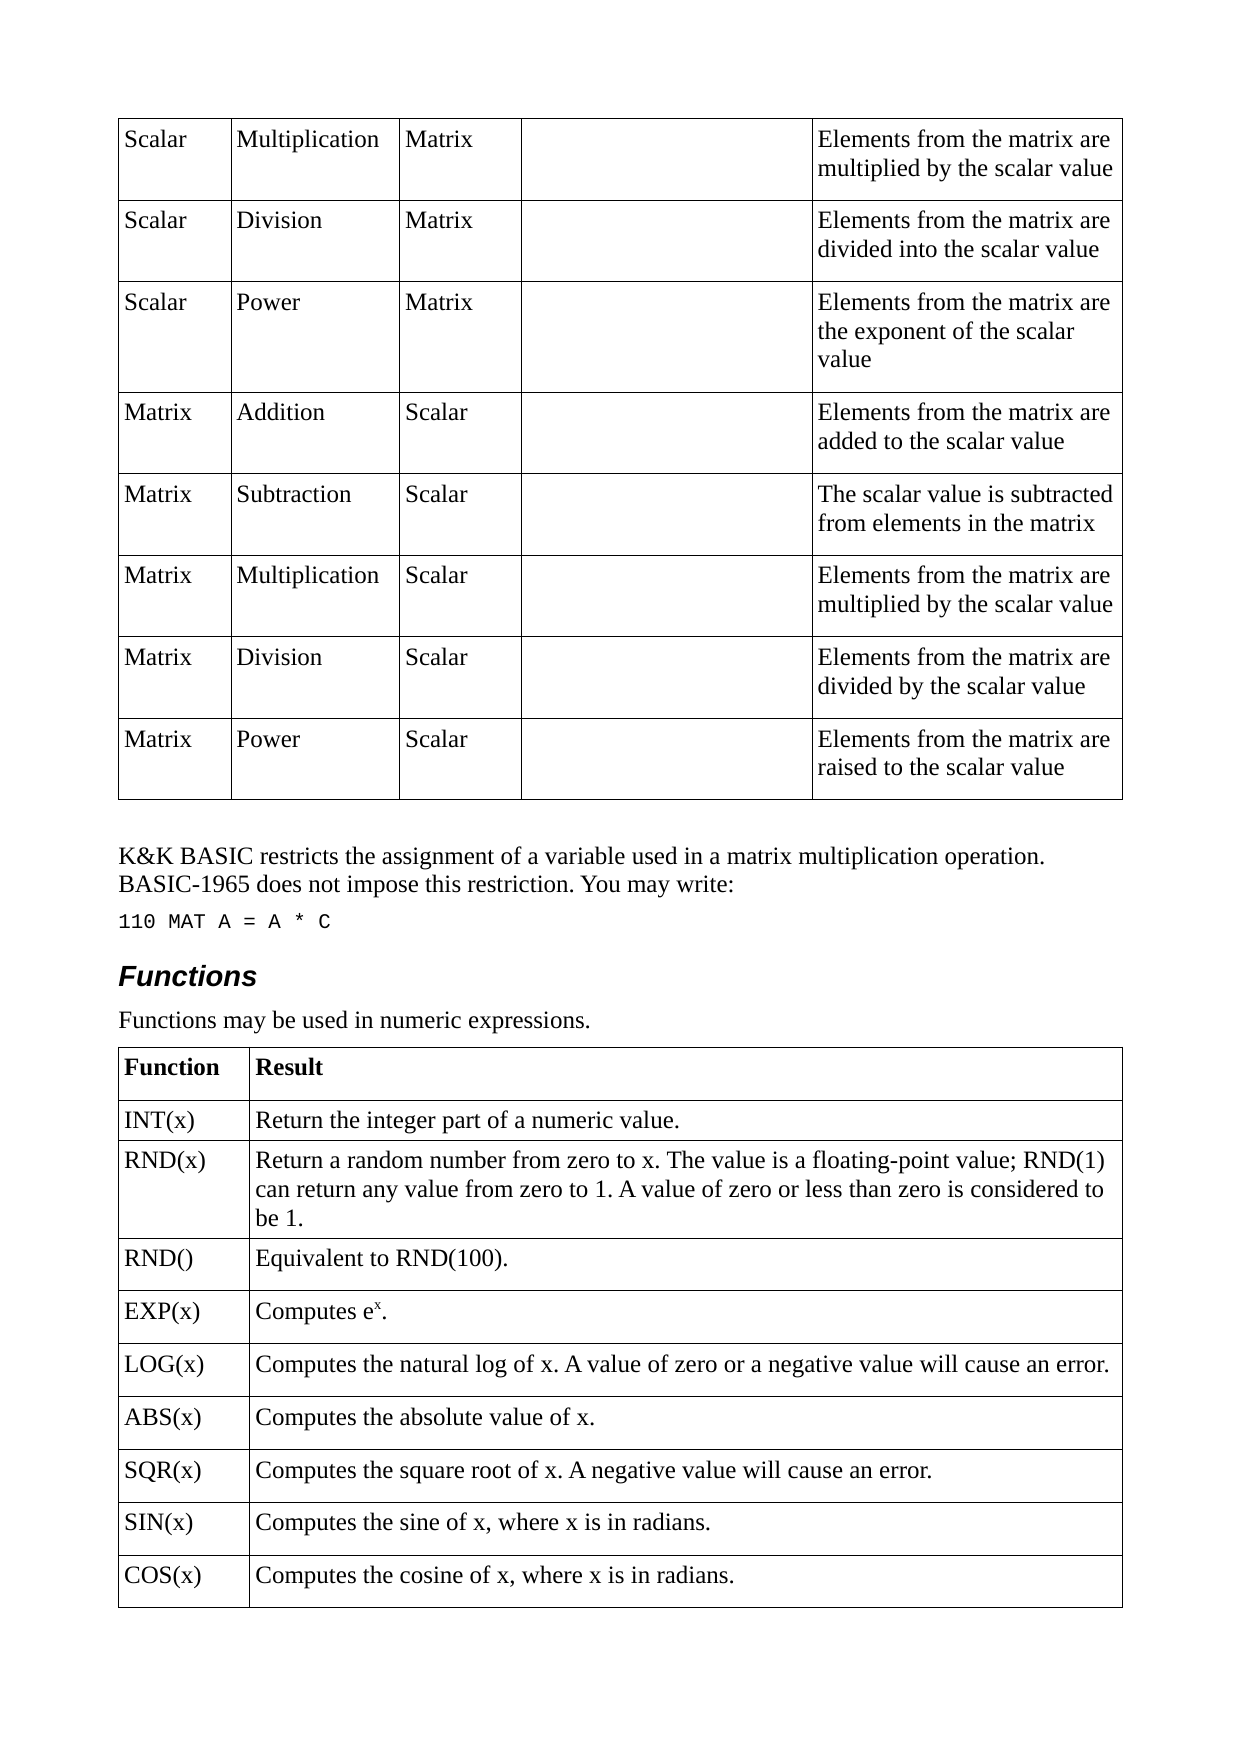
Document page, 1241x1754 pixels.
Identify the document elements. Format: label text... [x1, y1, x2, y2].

table_cell The scalar value is subtracted from elements in the matrix [813, 474, 1122, 555]
table_cell Computes the square root of x. A negative value will cause an error. [250, 1450, 1122, 1502]
table_cell Division [232, 637, 399, 718]
table_cell RND() [119, 1239, 249, 1290]
table_cell RND(x) [119, 1141, 249, 1238]
table_cell Power [232, 719, 399, 799]
table_header Result [250, 1048, 1122, 1099]
table_cell [522, 474, 812, 555]
table_cell [522, 201, 812, 281]
table_cell SQR(x) [119, 1450, 249, 1502]
table_cell [522, 282, 812, 392]
table_cell Scalar [400, 719, 521, 799]
table_cell Return the integer part of a numeric value. [250, 1101, 1122, 1140]
subtitle Functions [118, 959, 1122, 993]
table_cell Scalar [400, 393, 521, 473]
table_cell INT(x) [119, 1101, 249, 1140]
table_cell Matrix [119, 719, 231, 799]
table_cell EXP(x) [119, 1291, 249, 1343]
table_cell Matrix [400, 282, 521, 392]
table_cell SIN(x) [119, 1503, 249, 1554]
table_cell Elements from the matrix are the exponent of the scalar value [813, 282, 1122, 392]
text K&K BASIC restricts the assignment of a variable used in a matrix multiplication operation. BASIC-1965 does not impose this restriction. You may write: [118, 841, 1122, 898]
table_cell Elements from the matrix are divided by the scalar value [813, 637, 1122, 718]
table_cell Matrix [400, 119, 521, 200]
text Functions may be used in numeric expressions. [118, 1005, 1122, 1034]
table_cell Elements from the matrix are multiplied by the scalar value [813, 119, 1122, 200]
table_cell Subtraction [232, 474, 399, 555]
table_cell Computes ex. [250, 1291, 1122, 1343]
table_cell Matrix [119, 556, 231, 636]
table_cell Elements from the matrix are divided into the scalar value [813, 201, 1122, 281]
table_cell Matrix [400, 201, 521, 281]
table_cell Scalar [119, 119, 231, 200]
table_cell [522, 119, 812, 200]
table_cell Scalar [400, 637, 521, 718]
text 110 MAT A = A * C [118, 911, 1122, 934]
table_cell Scalar [400, 474, 521, 555]
table_cell LOG(x) [119, 1344, 249, 1396]
table_cell [522, 393, 812, 473]
table_cell [522, 637, 812, 718]
table_cell Division [232, 201, 399, 281]
table_cell Power [232, 282, 399, 392]
table_cell [522, 556, 812, 636]
table_cell Addition [232, 393, 399, 473]
table_cell [522, 719, 812, 799]
table_cell Matrix [119, 637, 231, 718]
table_cell Computes the sine of x, where x is in radians. [250, 1503, 1122, 1554]
table_cell Computes the absolute value of x. [250, 1397, 1122, 1449]
table_cell Equivalent to RND(100). [250, 1239, 1122, 1290]
table_cell Computes the natural log of x. A value of zero or a negative value will cause an error. [250, 1344, 1122, 1396]
table_cell Return a random number from zero to x. The value is a floating-point value; RND(1) can return any value from zero to 1. A value of zero or less than zero is considered to be 1. [250, 1141, 1122, 1238]
table_cell Matrix [119, 393, 231, 473]
table_cell COS(x) [119, 1556, 249, 1607]
table_cell Scalar [119, 201, 231, 281]
table_cell Multiplication [232, 119, 399, 200]
table_cell Elements from the matrix are raised to the scalar value [813, 719, 1122, 799]
table_cell Matrix [119, 474, 231, 555]
table_cell Multiplication [232, 556, 399, 636]
table_cell ABS(x) [119, 1397, 249, 1449]
table_header Function [119, 1048, 249, 1099]
table_cell Elements from the matrix are added to the scalar value [813, 393, 1122, 473]
table_cell Computes the cosine of x, where x is in radians. [250, 1556, 1122, 1607]
table_cell Scalar [119, 282, 231, 392]
table_cell Scalar [400, 556, 521, 636]
table_cell Elements from the matrix are multiplied by the scalar value [813, 556, 1122, 636]
